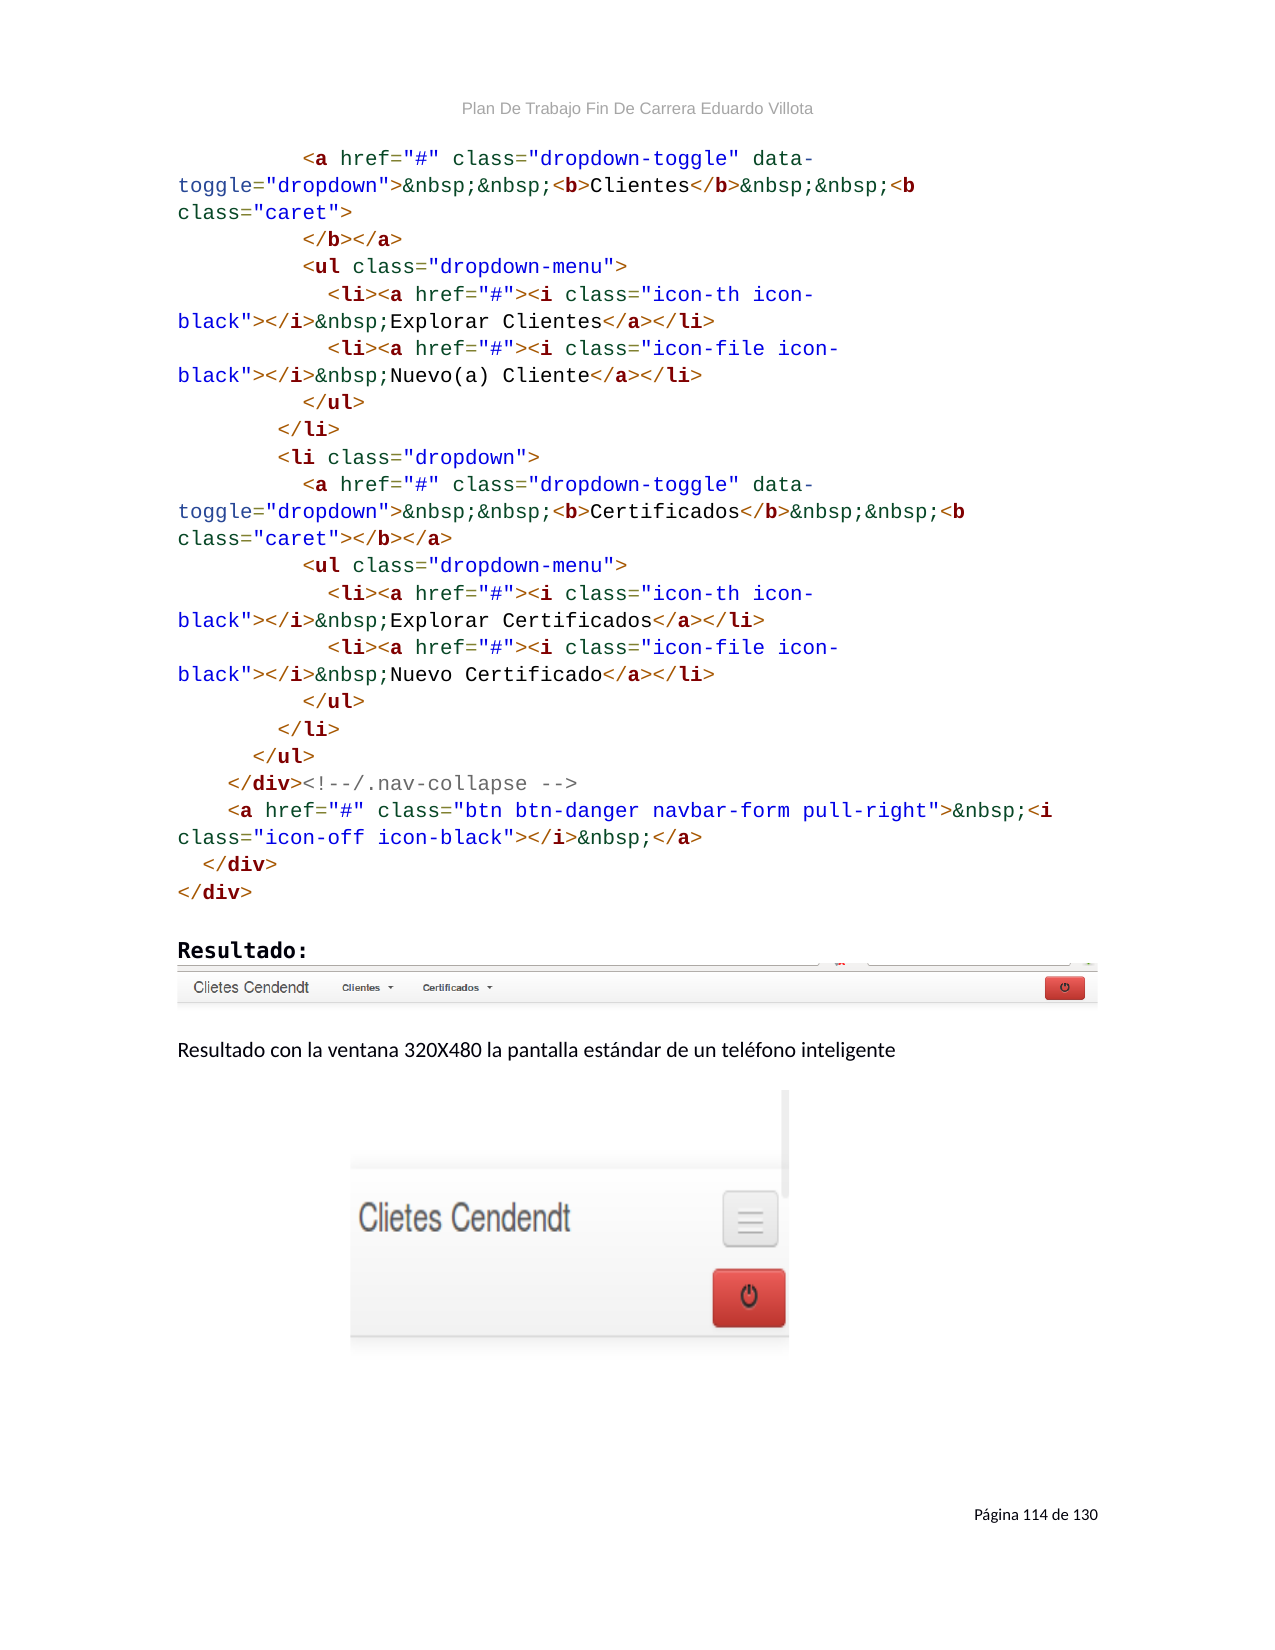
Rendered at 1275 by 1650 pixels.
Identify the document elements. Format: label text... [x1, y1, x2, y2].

text </ul> [177, 392, 1098, 416]
text <li><a href="#"><i class="icon-file icon-black"></i>&nbsp;Nuevo Certificado</a></li> [177, 637, 1098, 688]
text <a href="#" class="dropdown-toggle" data-toggle="dropdown">&nbsp;&nbsp;<b>Certificados</b>&nbsp;&nbsp;<b class="caret"></b></a> [177, 474, 1098, 552]
text <a href="#" class="dropdown-toggle" data-toggle="dropdown">&nbsp;&nbsp;<b>Clientes</b>&nbsp;&nbsp;<b class="caret"> [177, 148, 1098, 226]
text </li> [177, 419, 1098, 443]
text <li><a href="#"><i class="icon-file icon-black"></i>&nbsp;Nuevo(a) Cliente</a></li> [177, 338, 1098, 389]
text <a href="#" class="btn btn-danger navbar-form pull-right">&nbsp;<i class="icon-off icon-black"></i>&nbsp;</a> [177, 800, 1098, 851]
picture [350, 1090, 790, 1375]
picture [177, 963, 1098, 1011]
text </ul> [177, 691, 1098, 715]
text <ul class="dropdown-menu"> [177, 555, 1098, 579]
text </div> [177, 882, 1098, 905]
text </ul> [177, 746, 1098, 769]
text <li class="dropdown"> [177, 447, 1098, 470]
text <li><a href="#"><i class="icon-th icon-black"></i>&nbsp;Explorar Clientes</a></li> [177, 283, 1098, 334]
text </div><!--/.nav-collapse --> [177, 773, 1098, 797]
text <li><a href="#"><i class="icon-th icon-black"></i>&nbsp;Explorar Certificados</a></li> [177, 583, 1098, 633]
text Resultado con la ventana 320X480 la pantalla estándar de un teléfono inteligente [177, 1037, 1098, 1063]
text </div> [177, 854, 1098, 878]
text Resultado: [177, 938, 1098, 963]
text </li> [177, 718, 1098, 742]
text </b></a> [177, 229, 1098, 253]
text <ul class="dropdown-menu"> [177, 256, 1098, 280]
